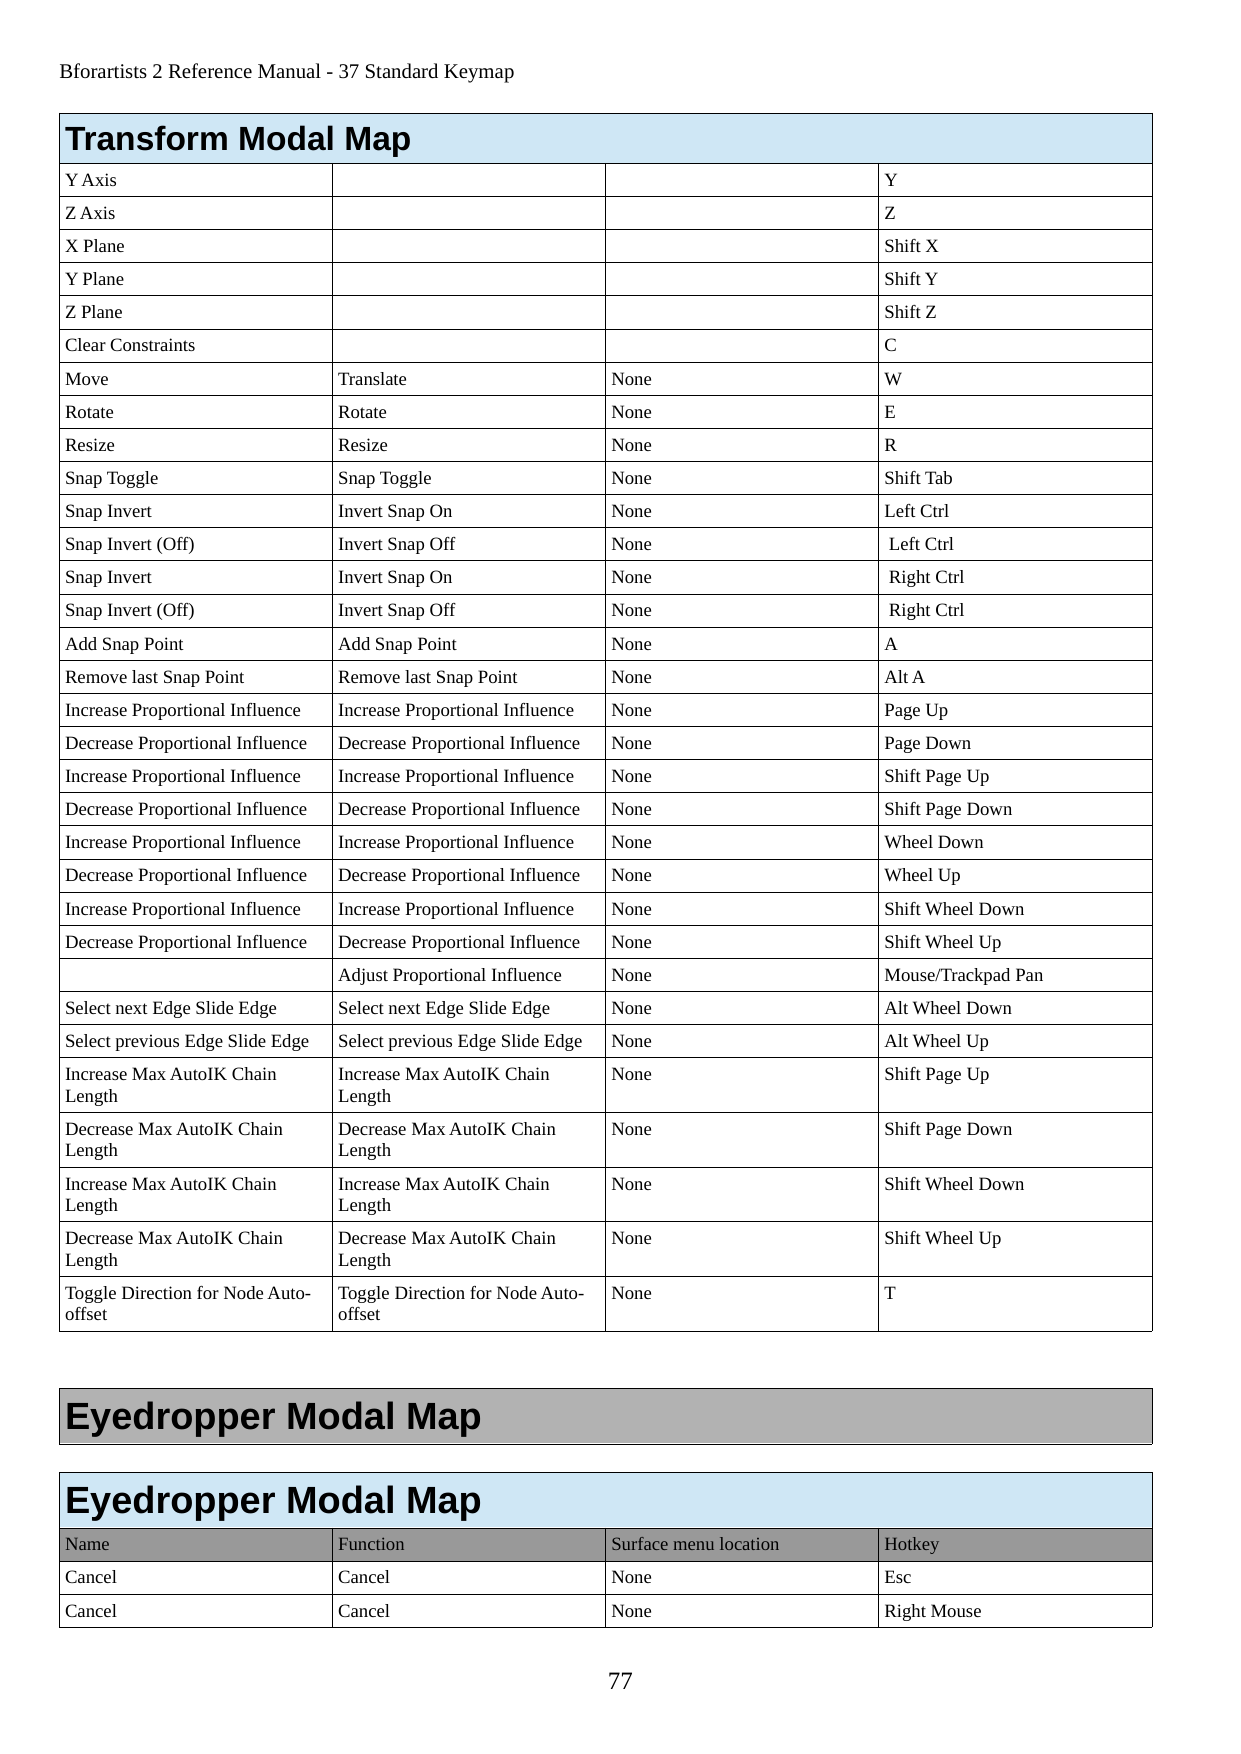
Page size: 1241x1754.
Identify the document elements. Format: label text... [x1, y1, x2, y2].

table_cell Shift Page Down [879, 1113, 1152, 1167]
table_cell Page Up [879, 694, 1152, 726]
table_cell Move [60, 363, 332, 395]
table_cell None [606, 1058, 878, 1112]
table_cell Toggle Direction for Node Auto-offset [333, 1277, 605, 1331]
table_cell Remove last Snap Point [60, 661, 332, 693]
table_cell [606, 330, 878, 362]
table_cell None [606, 694, 878, 726]
table_cell None [606, 528, 878, 560]
table_cell None [606, 1562, 878, 1594]
table_cell Esc [879, 1562, 1152, 1594]
table_cell [333, 164, 605, 196]
table_cell Select next Edge Slide Edge [333, 992, 605, 1024]
table_cell Decrease Proportional Influence [60, 860, 332, 892]
table_cell Increase Proportional Influence [60, 893, 332, 925]
table_cell Invert Snap On [333, 495, 605, 527]
table_cell Snap Invert (Off) [60, 528, 332, 560]
table_cell Wheel Up [879, 860, 1152, 892]
table_cell None [606, 1595, 878, 1627]
table_cell Function [333, 1529, 605, 1561]
table_cell Shift Z [879, 296, 1152, 328]
table_cell None [606, 495, 878, 527]
table_cell Cancel [333, 1595, 605, 1627]
table_cell Surface menu location [606, 1529, 878, 1561]
table_cell Cancel [333, 1562, 605, 1594]
table_cell None [606, 793, 878, 825]
table_cell [333, 296, 605, 328]
table_cell Shift X [879, 230, 1152, 262]
table_cell Increase Max AutoIK Chain Length [333, 1168, 605, 1221]
table_cell Increase Proportional Influence [333, 694, 605, 726]
table_header Transform Modal Map [60, 114, 1152, 163]
table_cell Decrease Proportional Influence [333, 860, 605, 892]
table_cell Shift Tab [879, 462, 1152, 494]
table_cell Shift Wheel Down [879, 893, 1152, 925]
table_cell [333, 330, 605, 362]
table_cell Adjust Proportional Influence [333, 959, 605, 991]
table_cell Invert Snap Off [333, 595, 605, 627]
table_cell None [606, 1222, 878, 1276]
table_cell Toggle Direction for Node Auto-offset [60, 1277, 332, 1331]
table_cell Snap Invert (Off) [60, 595, 332, 627]
table_cell None [606, 959, 878, 991]
table_cell Left Ctrl [879, 495, 1152, 527]
table_cell Y Plane [60, 263, 332, 295]
table_cell None [606, 893, 878, 925]
table_cell R [879, 429, 1152, 461]
table_cell C [879, 330, 1152, 362]
table_cell Left Ctrl [879, 528, 1152, 560]
table_cell Remove last Snap Point [333, 661, 605, 693]
table_cell Decrease Max AutoIK Chain Length [333, 1222, 605, 1276]
table_cell Decrease Proportional Influence [60, 926, 332, 958]
table_cell [333, 197, 605, 229]
table_cell Increase Max AutoIK Chain Length [333, 1058, 605, 1112]
table_cell Wheel Down [879, 826, 1152, 858]
table_cell Snap Toggle [333, 462, 605, 494]
table_cell None [606, 1113, 878, 1167]
table_cell Decrease Max AutoIK Chain Length [60, 1222, 332, 1276]
table_cell Right Mouse [879, 1595, 1152, 1627]
table_cell None [606, 1025, 878, 1057]
table_cell X Plane [60, 230, 332, 262]
table_cell [606, 230, 878, 262]
table_cell [333, 263, 605, 295]
table_cell None [606, 396, 878, 428]
table_cell None [606, 561, 878, 593]
table_cell Select next Edge Slide Edge [60, 992, 332, 1024]
table_cell Resize [333, 429, 605, 461]
table_cell Invert Snap Off [333, 528, 605, 560]
table_cell Shift Wheel Up [879, 1222, 1152, 1276]
table_cell None [606, 860, 878, 892]
table_header Eyedropper Modal Map [60, 1473, 1152, 1527]
table_cell Name [60, 1529, 332, 1561]
table_cell Translate [333, 363, 605, 395]
table_cell Cancel [60, 1562, 332, 1594]
table_cell Increase Proportional Influence [333, 760, 605, 792]
table_cell Decrease Proportional Influence [333, 727, 605, 759]
table_cell Shift Page Down [879, 793, 1152, 825]
table_cell Z Axis [60, 197, 332, 229]
table_cell Z [879, 197, 1152, 229]
table_cell None [606, 429, 878, 461]
table_cell Snap Invert [60, 561, 332, 593]
table_cell Shift Page Up [879, 760, 1152, 792]
table_cell None [606, 595, 878, 627]
table_cell Decrease Proportional Influence [333, 926, 605, 958]
table_cell Mouse/Trackpad Pan [879, 959, 1152, 991]
table_cell Hotkey [879, 1529, 1152, 1561]
table_cell Rotate [333, 396, 605, 428]
table_cell Shift Wheel Down [879, 1168, 1152, 1221]
table_cell Increase Max AutoIK Chain Length [60, 1168, 332, 1221]
table_cell T [879, 1277, 1152, 1331]
table_cell E [879, 396, 1152, 428]
table_cell Increase Proportional Influence [60, 826, 332, 858]
table_cell None [606, 628, 878, 660]
table_cell Increase Proportional Influence [333, 893, 605, 925]
table_header Eyedropper Modal Map [60, 1389, 1152, 1443]
table_cell Shift Y [879, 263, 1152, 295]
table_cell [333, 230, 605, 262]
table_cell Select previous Edge Slide Edge [60, 1025, 332, 1057]
table_cell [606, 197, 878, 229]
table_cell None [606, 926, 878, 958]
table_cell None [606, 1168, 878, 1221]
table_cell Right Ctrl [879, 561, 1152, 593]
table_cell None [606, 992, 878, 1024]
table_cell Snap Invert [60, 495, 332, 527]
table_cell None [606, 1277, 878, 1331]
table_cell Select previous Edge Slide Edge [333, 1025, 605, 1057]
table_cell Decrease Proportional Influence [60, 727, 332, 759]
table_cell Alt A [879, 661, 1152, 693]
table_cell Increase Proportional Influence [60, 694, 332, 726]
table_cell Shift Wheel Up [879, 926, 1152, 958]
table_cell Z Plane [60, 296, 332, 328]
table_cell [606, 296, 878, 328]
table_cell None [606, 363, 878, 395]
table_cell Alt Wheel Down [879, 992, 1152, 1024]
table_cell None [606, 760, 878, 792]
table_cell Snap Toggle [60, 462, 332, 494]
table_cell Decrease Max AutoIK Chain Length [60, 1113, 332, 1167]
table_cell Decrease Proportional Influence [60, 793, 332, 825]
table_cell Decrease Max AutoIK Chain Length [333, 1113, 605, 1167]
table_cell None [606, 826, 878, 858]
table_cell Cancel [60, 1595, 332, 1627]
table_cell [606, 164, 878, 196]
table_cell Rotate [60, 396, 332, 428]
table_cell Right Ctrl [879, 595, 1152, 627]
table_cell A [879, 628, 1152, 660]
table_cell Add Snap Point [333, 628, 605, 660]
table_cell Add Snap Point [60, 628, 332, 660]
table_cell Clear Constraints [60, 330, 332, 362]
table_cell W [879, 363, 1152, 395]
table_cell None [606, 727, 878, 759]
table_cell Decrease Proportional Influence [333, 793, 605, 825]
table_cell Alt Wheel Up [879, 1025, 1152, 1057]
table_cell Y Axis [60, 164, 332, 196]
table_cell Increase Proportional Influence [333, 826, 605, 858]
table_cell [60, 959, 332, 991]
table_cell Invert Snap On [333, 561, 605, 593]
table_cell [606, 263, 878, 295]
table_cell Shift Page Up [879, 1058, 1152, 1112]
table_cell None [606, 661, 878, 693]
table_cell Page Down [879, 727, 1152, 759]
table_cell Increase Proportional Influence [60, 760, 332, 792]
table_cell None [606, 462, 878, 494]
table_cell Y [879, 164, 1152, 196]
table_cell Increase Max AutoIK Chain Length [60, 1058, 332, 1112]
table_cell Resize [60, 429, 332, 461]
